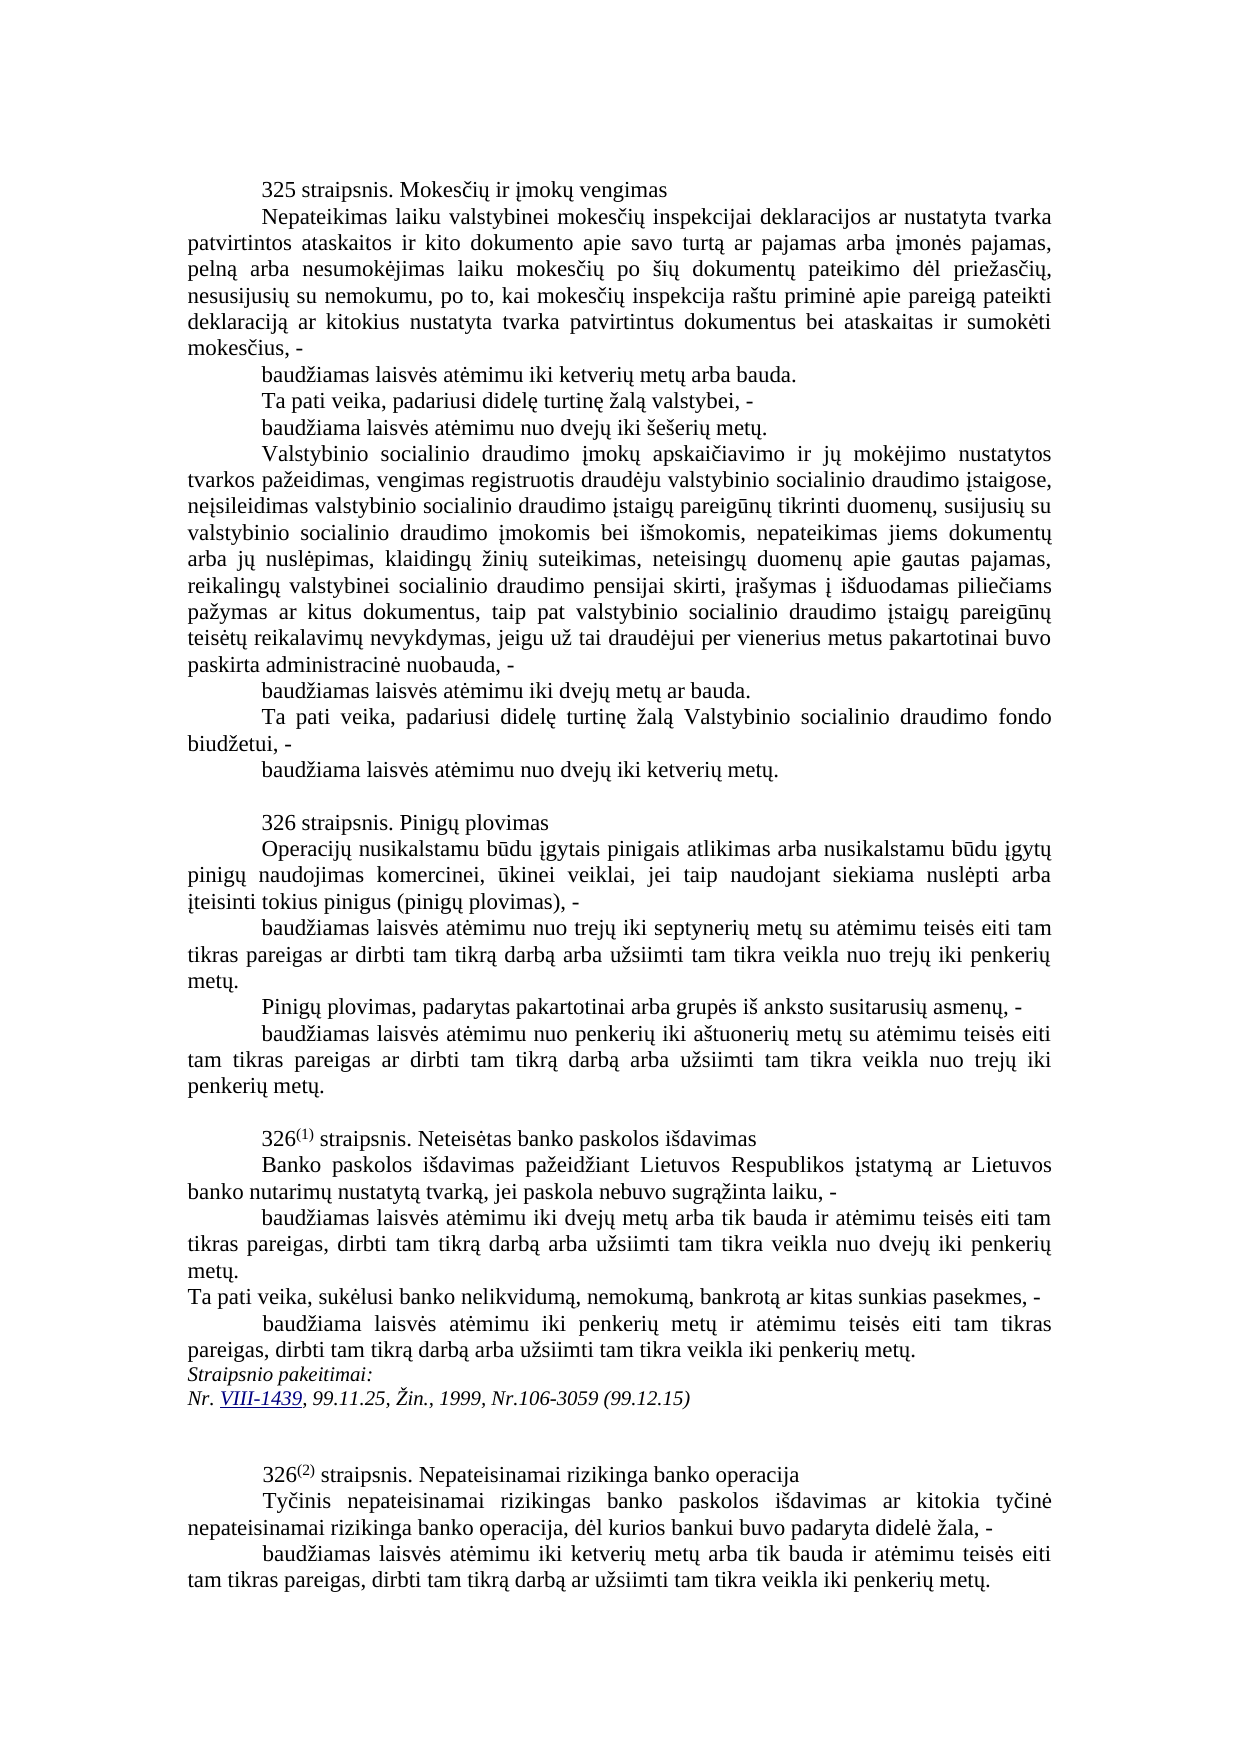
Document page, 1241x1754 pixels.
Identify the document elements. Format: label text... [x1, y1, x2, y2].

text Ta pati veika, padariusi didelę turtinę žalą valstybei, - [205, 387, 1053, 413]
text baudžiama laisvės atėmimu iki penkerių metų ir atėmimu teisės eiti tam tikras pareigas, dirbti tam tikrą darbą arba užsiimti tam tikra veikla iki penkerių metų. [187, 1309, 1053, 1362]
text baudžiamas laisvės atėmimu nuo trejų iki septynerių metų su atėmimu teisės eiti tam tikras pareigas ar dirbti tam tikrą darbą arba užsiimti tam tikra veikla nuo trejų iki penkerių metų. [187, 914, 1053, 993]
text baudžiamas laisvės atėmimu nuo penkerių iki aštuonerių metų su atėmimu teisės eiti tam tikras pareigas ar dirbti tam tikrą darbą arba užsiimti tam tikra veikla nuo trejų iki penkerių metų. [187, 1020, 1053, 1099]
text baudžiamas laisvės atėmimu iki ketverių metų arba tik bauda ir atėmimu teisės eiti tam tikras pareigas, dirbti tam tikrą darbą ar užsiimti tam tikra veikla iki penkerių metų. [187, 1540, 1053, 1593]
text Tyčinis nepateisinamai rizikingas banko paskolos išdavimas ar kitokia tyčinė nepateisinamai rizikinga banko operacija, dėl kurios bankui buvo padaryta didelė žala, - [187, 1487, 1053, 1540]
text Banko paskolos išdavimas pažeidžiant Lietuvos Respublikos įstatymą ar Lietuvos banko nutarimų nustatytą tvarką, jei paskola nebuvo sugrąžinta laiku, - [187, 1151, 1053, 1204]
text Nr. VIII-1439, 99.11.25, Žin., 1999, Nr.106-3059 (99.12.15) [187, 1386, 1053, 1410]
text baudžiamas laisvės atėmimu iki ketverių metų arba bauda. [205, 361, 1053, 387]
text baudžiama laisvės atėmimu nuo dvejų iki šešerių metų. [205, 413, 1053, 440]
text Operacijų nusikalstamu būdu įgytais pinigais atlikimas arba nusikalstamu būdu įgytų pinigų naudojimas komercinei, ūkinei veiklai, jei taip naudojant siekiama nuslėpti arba įteisinti tokius pinigus (pinigų plovimas), - [187, 835, 1053, 914]
text 326(1) straipsnis. Neteisėtas banko paskolos išdavimas [187, 1125, 1053, 1151]
text Pinigų plovimas, padarytas pakartotinai arba grupės iš anksto susitarusių asmenų, - [187, 993, 1053, 1020]
text Nepateikimas laiku valstybinei mokesčių inspekcijai deklaracijos ar nustatyta tvarka patvirtintos ataskaitos ir kito dokumento apie savo turtą ar pajamas arba įmonės pajamas, pelną arba nesumokėjimas laiku mokesčių po šių dokumentų pateikimo dėl priežasčių, nesusijusių su nemokumu, po to, kai mokesčių inspekcija raštu priminė apie pareigą pateikti deklaraciją ar kitokius nustatyta tvarka patvirtintus dokumentus bei ataskaitas ir sumokėti mokesčius, - [187, 203, 1053, 361]
text 325 straipsnis. Mokesčių ir įmokų vengimas [206, 176, 1053, 203]
text Ta pati veika, padariusi didelę turtinę žalą Valstybinio socialinio draudimo fondo biudžetui, - [187, 703, 1053, 756]
text 326 straipsnis. Pinigų plovimas [206, 809, 1053, 835]
text baudžiamas laisvės atėmimu iki dvejų metų arba tik bauda ir atėmimu teisės eiti tam tikras pareigas, dirbti tam tikrą darbą arba užsiimti tam tikra veikla nuo dvejų iki penkerių metų. [187, 1204, 1053, 1283]
text Straipsnio pakeitimai: [187, 1362, 1053, 1386]
text baudžiamas laisvės atėmimu iki dvejų metų ar bauda. [187, 677, 1053, 703]
text Valstybinio socialinio draudimo įmokų apskaičiavimo ir jų mokėjimo nustatytos tvarkos pažeidimas, vengimas registruotis draudėju valstybinio socialinio draudimo įstaigose, neįsileidimas valstybinio socialinio draudimo įstaigų pareigūnų tikrinti duomenų, susijusių su valstybinio socialinio draudimo įmokomis bei išmokomis, nepateikimas jiems dokumentų arba jų nuslėpimas, klaidingų žinių suteikimas, neteisingų duomenų apie gautas pajamas, reikalingų valstybinei socialinio draudimo pensijai skirti, įrašymas į išduodamas piliečiams pažymas ar kitus dokumentus, taip pat valstybinio socialinio draudimo įstaigų pareigūnų teisėtų reikalavimų nevykdymas, jeigu už tai draudėjui per vienerius metus pakartotinai buvo paskirta administracinė nuobauda, - [187, 440, 1053, 677]
text 326(2) straipsnis. Nepateisinamai rizikinga banko operacija [187, 1461, 1053, 1487]
text Ta pati veika, sukėlusi banko nelikvidumą, nemokumą, bankrotą ar kitas sunkias pasekmes, - [187, 1283, 1053, 1309]
text baudžiama laisvės atėmimu nuo dvejų iki ketverių metų. [187, 756, 1053, 782]
